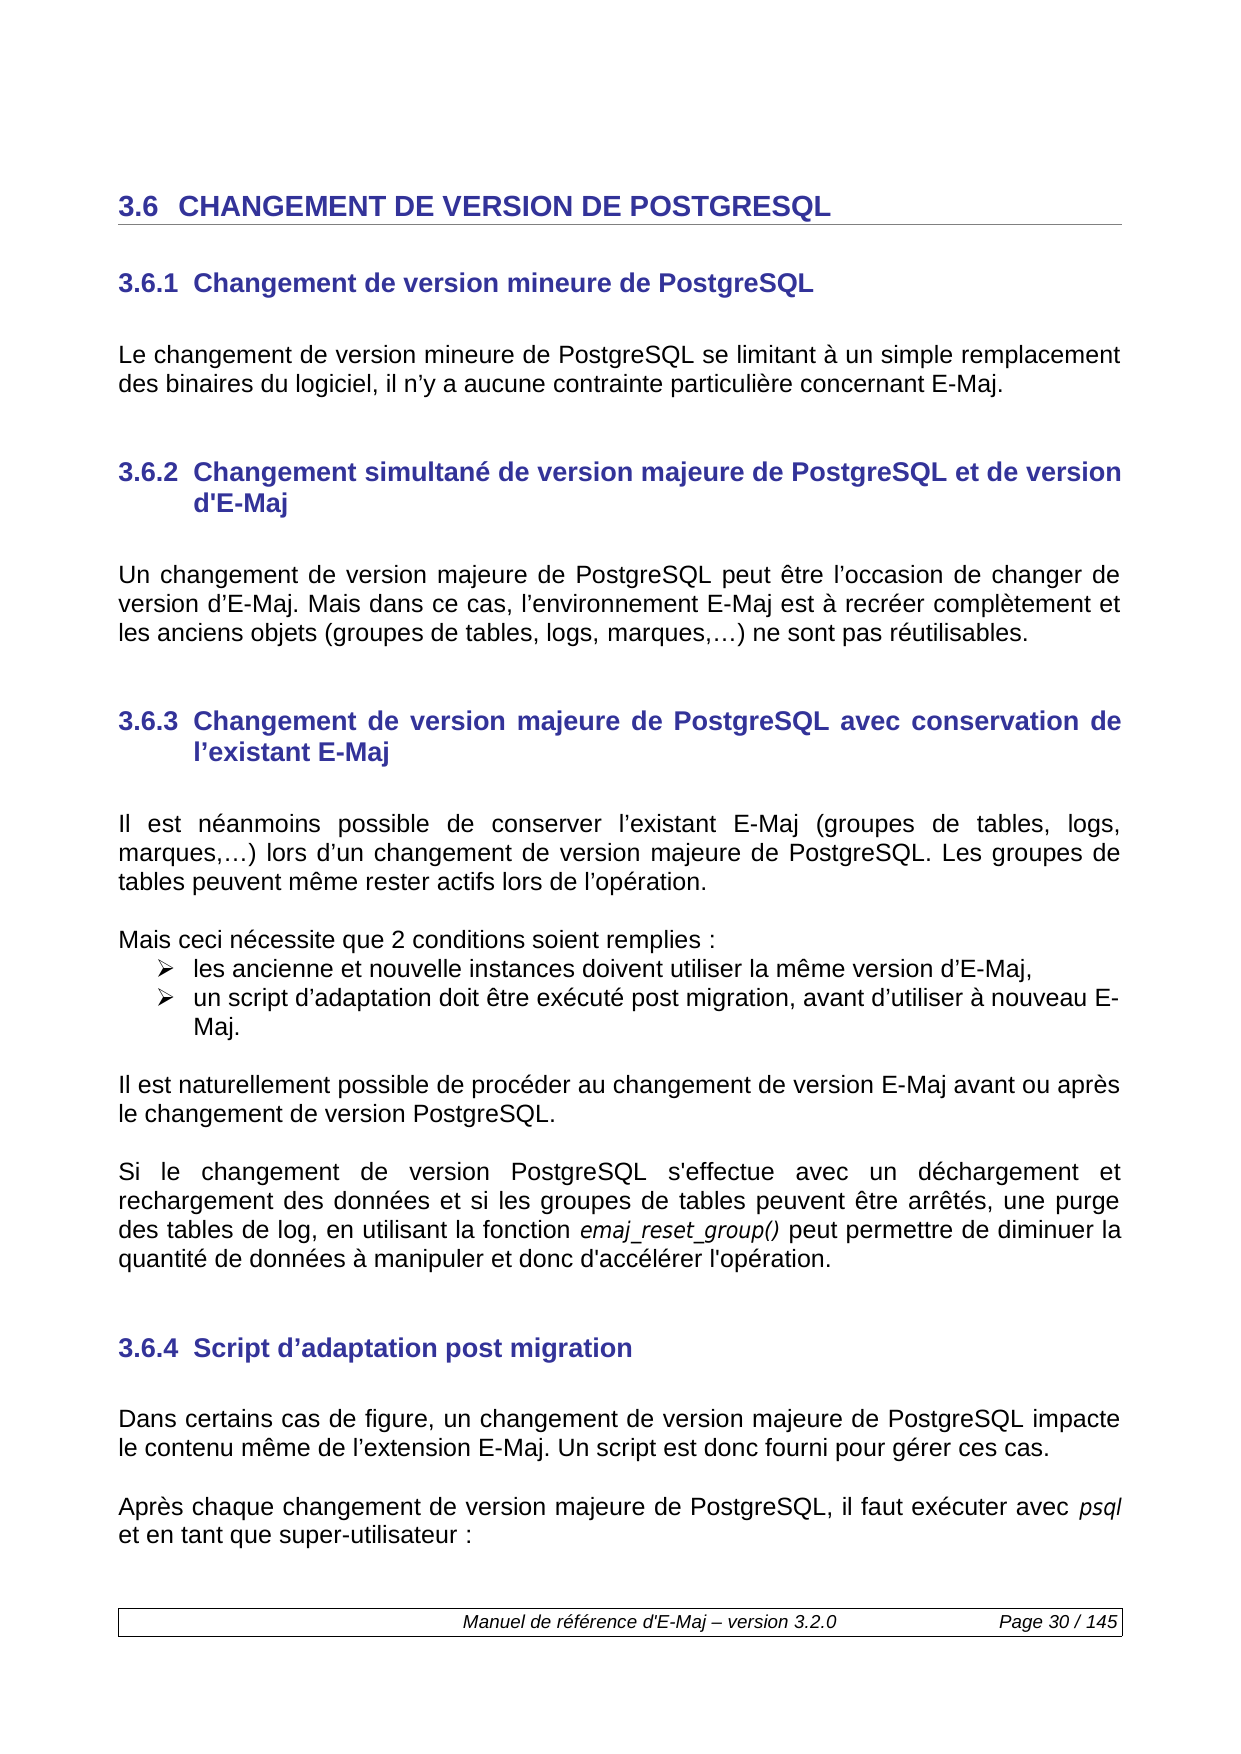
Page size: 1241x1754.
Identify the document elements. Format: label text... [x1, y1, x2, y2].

subtitle Changement de version mineure de PostgreSQL [118, 267, 1122, 298]
text Le changement de version mineure de PostgreSQL se limitant à un simple remplacement des binaires du logiciel, il n’y a aucune contrainte particulière concernant E-Maj. [118, 339, 1122, 398]
text Mais ceci nécessite que 2 conditions soient remplies : [118, 925, 1122, 954]
subtitle Changement de version majeure de PostgreSQL avec conservation de l’existant E-Maj [118, 705, 1122, 767]
list les ancienne et nouvelle instances doivent utiliser la même version d’E-Maj, [156, 954, 1122, 983]
text Dans certains cas de figure, un changement de version majeure de PostgreSQL impacte le contenu même de l’extension E-Maj. Un script est donc fourni pour gérer ces cas. [118, 1404, 1122, 1462]
list un script d’adaptation doit être exécuté post migration, avant d’utiliser à nouveau E-Maj. [156, 983, 1122, 1041]
subtitle Script d’adaptation post migration [118, 1332, 1122, 1363]
text Il est néanmoins possible de conserver l’existant E-Maj (groupes de tables, logs, marques,…) lors d’un changement de version majeure de PostgreSQL. Les groupes de tables peuvent même rester actifs lors de l’opération. [118, 808, 1122, 896]
text Un changement de version majeure de PostgreSQL peut être l’occasion de changer de version d’E-Maj. Mais dans ce cas, l’environnement E-Maj est à recréer complètement et les anciens objets (groupes de tables, logs, marques,…) ne sont pas réutilisables. [118, 559, 1122, 647]
text Après chaque changement de version majeure de PostgreSQL, il faut exécuter avec psql et en tant que super-utilisateur : [118, 1491, 1122, 1549]
text Il est naturellement possible de procéder au changement de version E-Maj avant ou après le changement de version PostgreSQL. [118, 1070, 1122, 1128]
text Si le changement de version PostgreSQL s'effectue avec un déchargement et rechargement des données et si les groupes de tables peuvent être arrêtés, une purge des tables de log, en utilisant la fonction emaj_reset_group() peut permettre de diminuer la quantité de données à manipuler et donc d'accélérer l'opération. [118, 1157, 1122, 1273]
subtitle Changement simultané de version majeure de PostgreSQL et de version d'E-Maj [118, 456, 1122, 518]
subtitle Changement de version de PostgreSQL [118, 189, 1122, 224]
